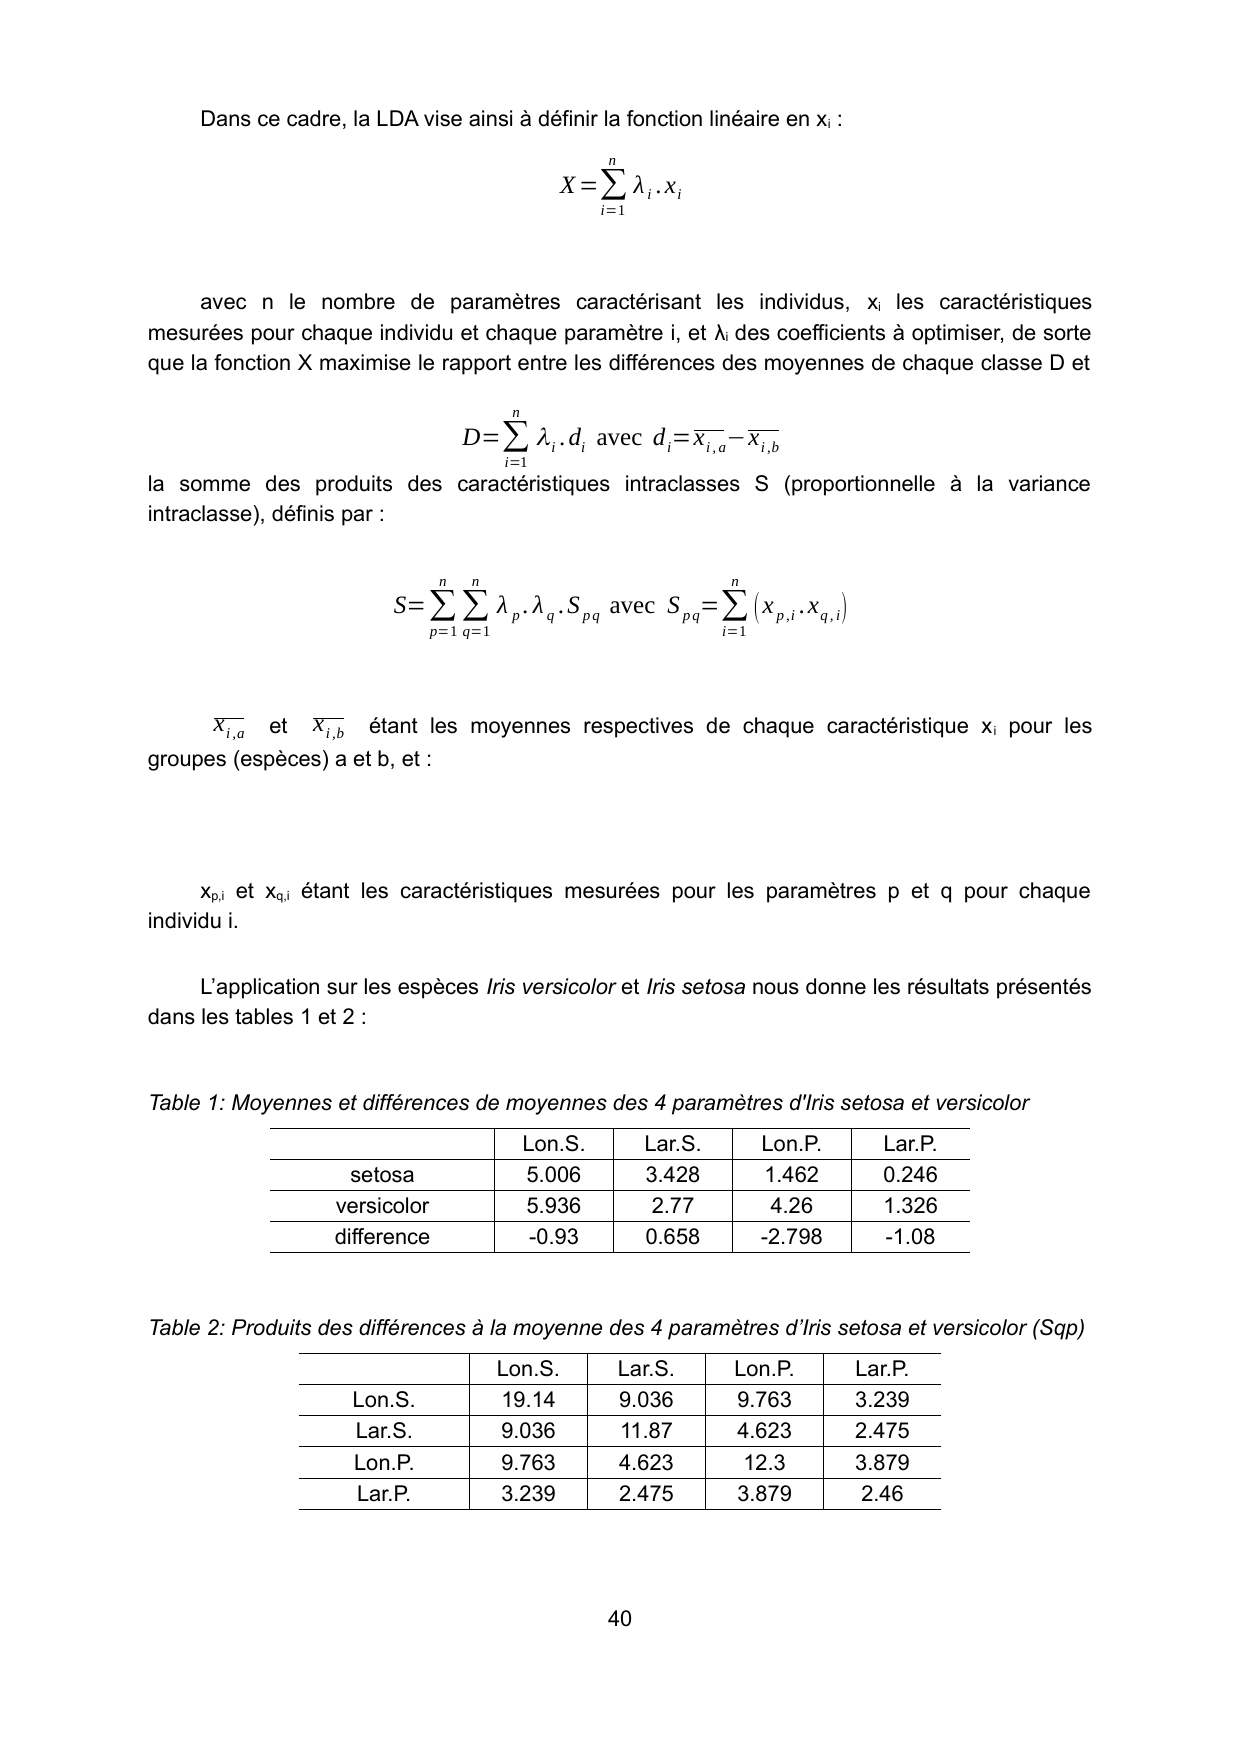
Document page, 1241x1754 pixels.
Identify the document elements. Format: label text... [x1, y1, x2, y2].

table_header [270, 1129, 494, 1159]
table_cell 2.475 [588, 1479, 705, 1509]
table_cell 4.26 [733, 1191, 851, 1221]
text xp,i et xq,i étant les caractéristiques mesurées pour les paramètres p et q pour chaque individu i. [148, 878, 1093, 933]
table_cell setosa [270, 1160, 494, 1190]
table_cell Lon.P. [299, 1447, 469, 1478]
table_cell -1.08 [852, 1222, 970, 1252]
table_cell 2.475 [824, 1416, 941, 1446]
table_cell 19.14 [470, 1385, 587, 1415]
table_cell 3.879 [824, 1447, 941, 1478]
table_cell 2.77 [614, 1191, 732, 1221]
table_cell -2.798 [733, 1222, 851, 1252]
text L’application sur les espèces Iris versicolor et Iris setosa nous donne les résultats présentés dans les tables 1 et 2 : [148, 974, 1093, 1029]
table_header Lon.S. [495, 1129, 613, 1159]
table_cell 3.428 [614, 1160, 732, 1190]
table_cell 9.036 [470, 1416, 587, 1446]
table_header Lar.S. [588, 1354, 705, 1384]
table_cell 2.46 [824, 1479, 941, 1509]
table_cell 0.246 [852, 1160, 970, 1190]
text avec n le nombre de paramètres caractérisant les individus, xi les caractéristiques mesurées pour chaque individu et chaque paramètre i, et λi des coefficients à optimiser, de sorte que la fonction X maximise le rapport entre les différences des moyennes de chaque classe D et la somme des produits des caractéristiques intraclasses S (proportionnelle à la variance intraclasse), définis par : [148, 289, 1093, 526]
table_cell 9.763 [706, 1385, 823, 1415]
table_header Lon.P. [706, 1354, 823, 1384]
table_cell 1.326 [852, 1191, 970, 1221]
table_cell 12.3 [706, 1447, 823, 1478]
table_cell 3.239 [824, 1385, 941, 1415]
table_cell 3.879 [706, 1479, 823, 1509]
text Dans ce cadre, la LDA vise ainsi à définir la fonction linéaire en xi : [148, 106, 1093, 132]
text Table 2: Produits des différences à la moyenne des 4 paramètres d’Iris setosa et versicolor (Sqp) [148, 1315, 1093, 1341]
text et étant les moyennes respectives de chaque caractéristique xi pour les groupes (espèces) a et b, et : [148, 710, 1093, 772]
text Table 1: Moyennes et différences de moyennes des 4 paramètres d'Iris setosa et versicolor [148, 1090, 1093, 1115]
table_cell 5.936 [495, 1191, 613, 1221]
table_header Lon.S. [470, 1354, 587, 1384]
table_cell difference [270, 1222, 494, 1252]
table_cell 0.658 [614, 1222, 732, 1252]
table_cell Lar.S. [299, 1416, 469, 1446]
table_cell 4.623 [706, 1416, 823, 1446]
table_cell 4.623 [588, 1447, 705, 1478]
table_cell Lon.S. [299, 1385, 469, 1415]
table_cell Lar.P. [299, 1479, 469, 1509]
table_header Lar.P. [852, 1129, 970, 1159]
table_cell 5.006 [495, 1160, 613, 1190]
table_cell 3.239 [470, 1479, 587, 1509]
table_cell versicolor [270, 1191, 494, 1221]
table_cell 9.763 [470, 1447, 587, 1478]
table_header [299, 1354, 469, 1384]
table_cell 9.036 [588, 1385, 705, 1415]
table_cell 1.462 [733, 1160, 851, 1190]
table_header Lon.P. [733, 1129, 851, 1159]
table_cell 11.87 [588, 1416, 705, 1446]
table_header Lar.P. [824, 1354, 941, 1384]
table_header Lar.S. [614, 1129, 732, 1159]
table_cell -0.93 [495, 1222, 613, 1252]
